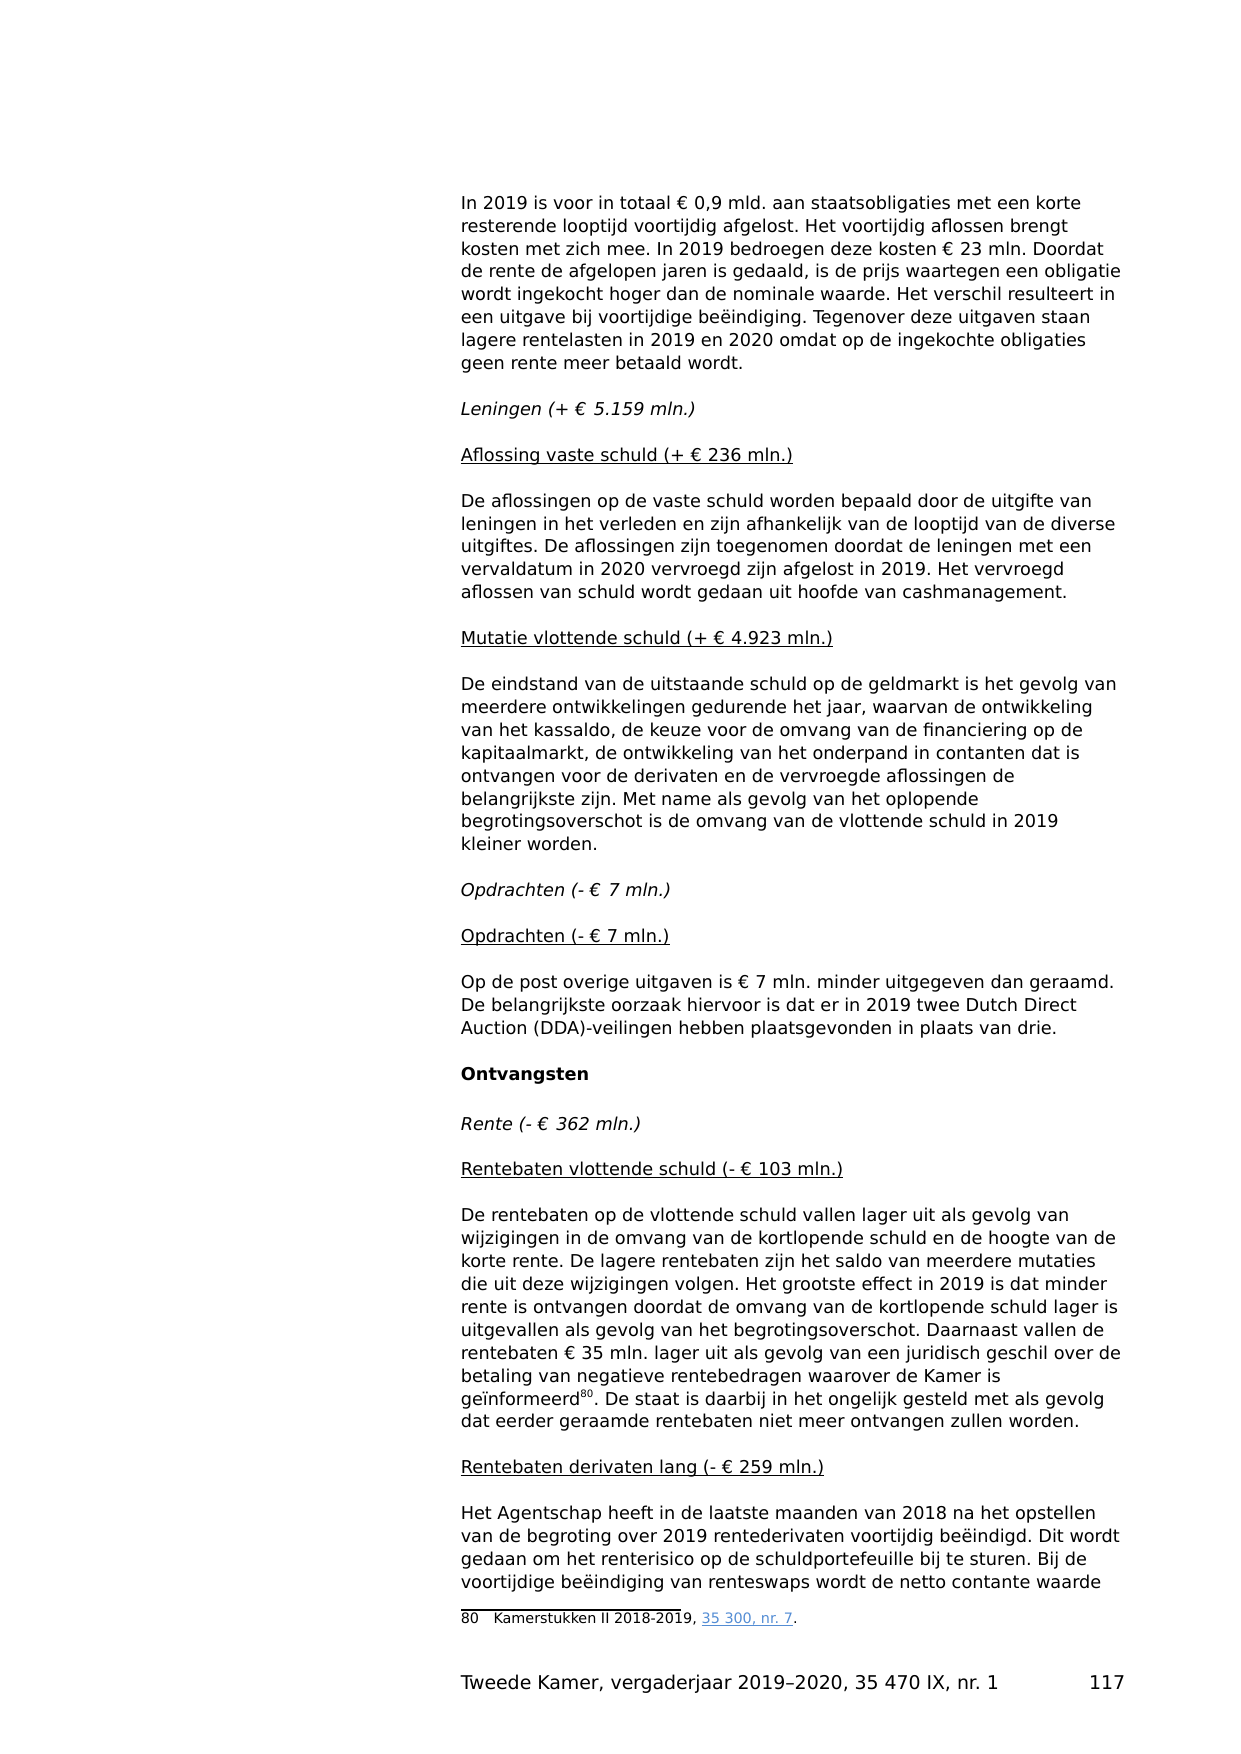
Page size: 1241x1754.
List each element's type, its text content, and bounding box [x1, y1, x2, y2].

text Het Agentschap heeft in de laatste maanden van 2018 na het opstellen van de begroting over 2019 rentederivaten voortijdig beëindigd. Dit wordt gedaan om het renterisico op de schuldportefeuille bij te sturen. Bij de voortijdige beëindiging van renteswaps wordt de netto contante waarde [461, 1501, 1125, 1593]
text Rente (- € 362 mln.) [461, 1112, 1125, 1134]
text De eindstand van de uitstaande schuld op de geldmarkt is het gevolg van meerdere ontwikkelingen gedurende het jaar, waarvan de ontwikkeling van het kassaldo, de keuze voor de omvang van de financiering op de kapitaalmarkt, de ontwikkeling van het onderpand in contanten dat is ontvangen voor de derivaten en de vervroegde aflossingen de belangrijkste zijn. Met name als gevolg van het oplopende begrotingsoverschot is de omvang van de vlottende schuld in 2019 kleiner worden. [461, 672, 1125, 855]
text In 2019 is voor in totaal € 0,9 mld. aan staatsobligaties met een korte resterende looptijd voortijdig afgelost. Het voortijdig aflossen brengt kosten met zich mee. In 2019 bedroegen deze kosten € 23 mln. Doordat de rente de afgelopen jaren is gedaald, is de prijs waartegen een obligatie wordt ingekocht hoger dan de nominale waarde. Het verschil resulteert in een uitgave bij voortijdige beëindiging. Tegenover deze uitgaven staan lagere rentelasten in 2019 en 2020 omdat op de ingekochte obligaties geen rente meer betaald wordt. [461, 191, 1125, 374]
text Op de post overige uitgaven is € 7 mln. minder uitgegeven dan geraamd. De belangrijkste oorzaak hiervoor is dat er in 2019 twee Dutch Direct Auction (DDA)-veilingen hebben plaatsgevonden in plaats van drie. [461, 970, 1125, 1039]
text Rentebaten vlottende schuld (- € 103 mln.) [461, 1157, 1125, 1180]
text Ontvangsten [461, 1062, 1125, 1084]
text De aflossingen op de vaste schuld worden bepaald door de uitgifte van leningen in het verleden en zijn afhankelijk van de looptijd van de diverse uitgiftes. De aflossingen zijn toegenomen doordat de leningen met een vervaldatum in 2020 vervroegd zijn afgelost in 2019. Het vervroegd aflossen van schuld wordt gedaan uit hoofde van cashmanagement. [461, 489, 1125, 603]
text Mutatie vlottende schuld (+ € 4.923 mln.) [461, 626, 1125, 649]
text Opdrachten (- € 7 mln.) [461, 924, 1125, 947]
text Aflossing vaste schuld (+ € 236 mln.) [461, 443, 1125, 466]
text Rentebaten derivaten lang (- € 259 mln.) [461, 1455, 1125, 1478]
text De rentebaten op de vlottende schuld vallen lager uit als gevolg van wijzigingen in de omvang van de kortlopende schuld en de hoogte van de korte rente. De lagere rentebaten zijn het saldo van meerdere mutaties die uit deze wijzigingen volgen. Het grootste effect in 2019 is dat minder rente is ontvangen doordat de omvang van de kortlopende schuld lager is uitgevallen als gevolg van het begrotingsoverschot. Daarnaast vallen de rentebaten € 35 mln. lager uit als gevolg van een juridisch geschil over de betaling van negatieve rentebedragen waarover de Kamer is geïnformeerd. De staat is daarbij in het ongelijk gesteld met als gevolg dat eerder geraamde rentebaten niet meer ontvangen zullen worden. [461, 1203, 1125, 1432]
text Opdrachten (- € 7 mln.) [461, 878, 1125, 901]
text Leningen (+ € 5.159 mln.) [461, 397, 1125, 420]
text __Kamerstukken II 2018-2019, 35 300, nr. 7. [461, 1610, 1125, 1627]
